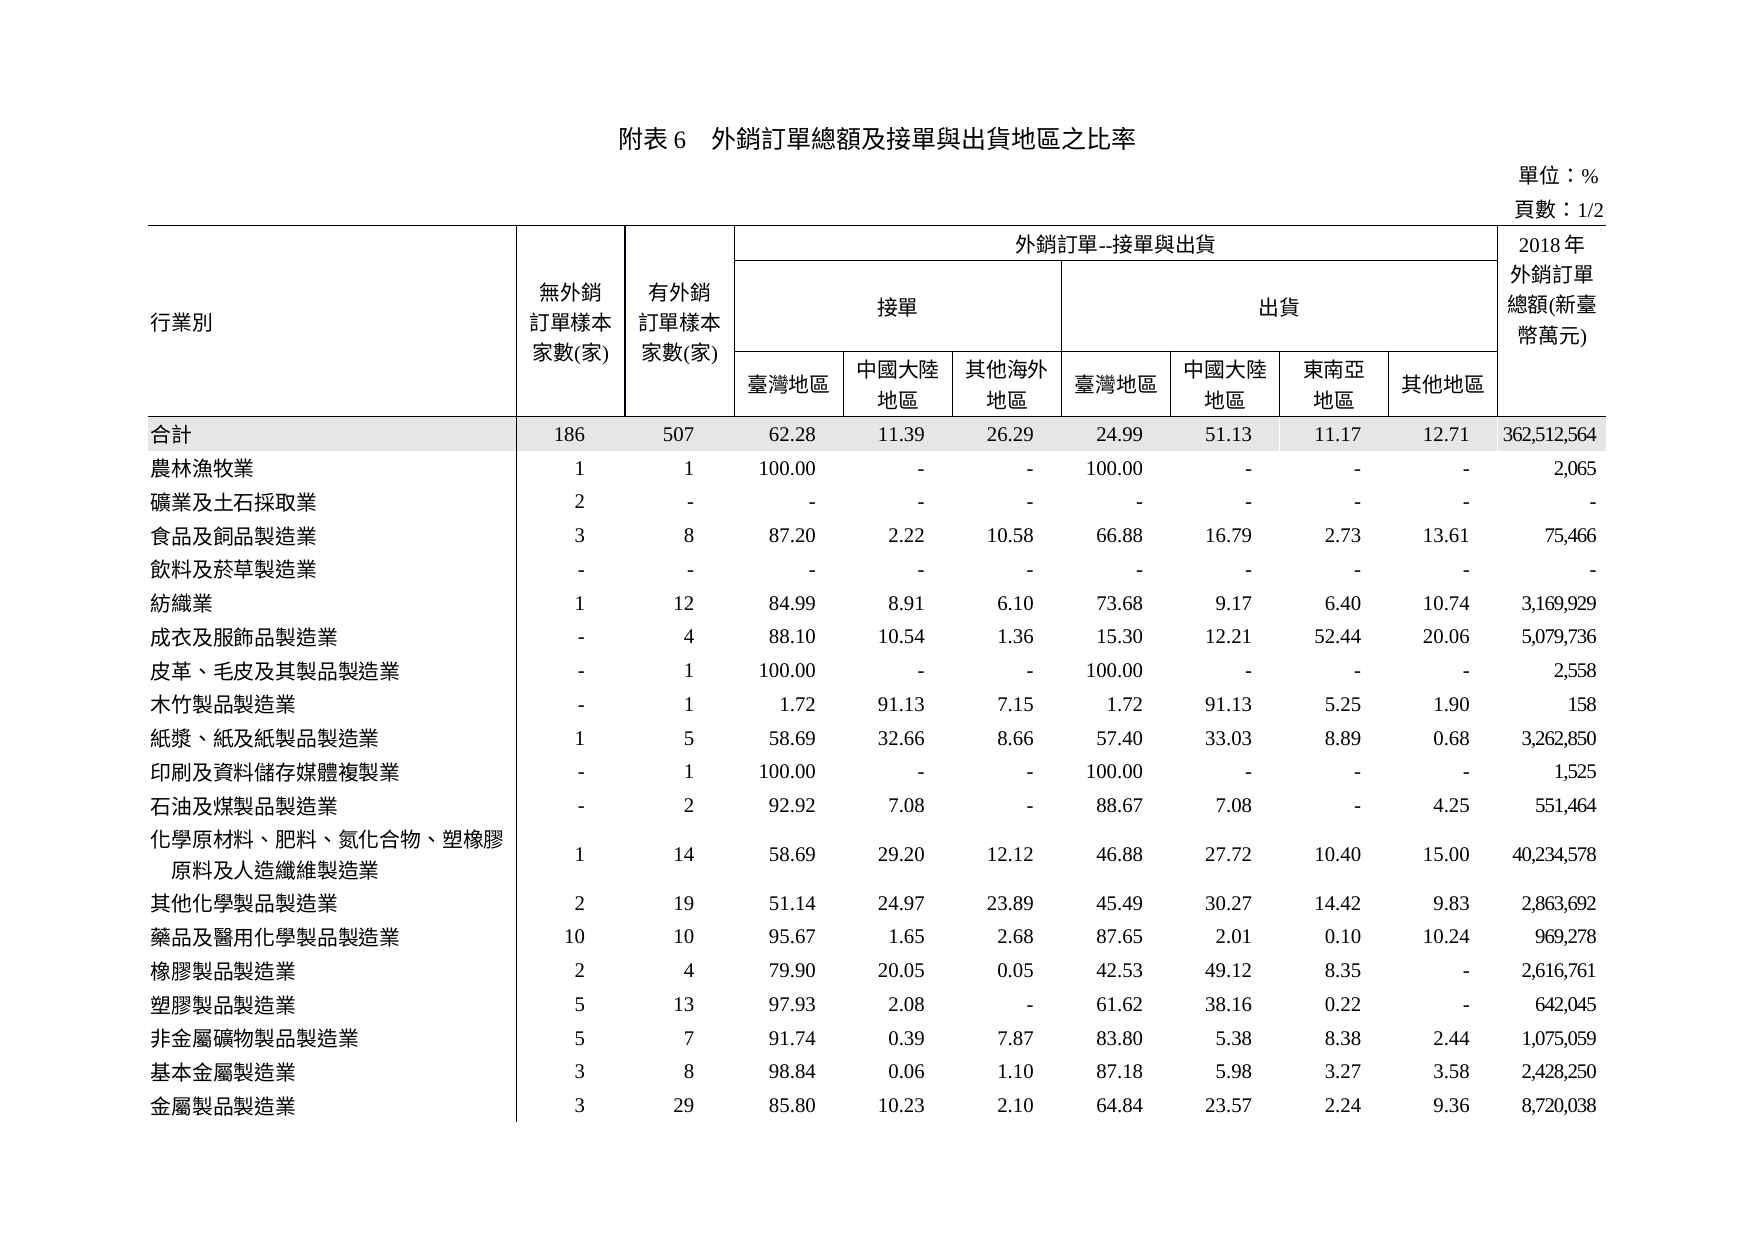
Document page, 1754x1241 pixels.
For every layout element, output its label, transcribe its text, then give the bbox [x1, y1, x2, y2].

table_cell 橡膠製品製造業 [148, 953, 516, 987]
table_cell 75,466 [1498, 518, 1606, 552]
table_cell 4.25 [1389, 788, 1497, 822]
table_cell - [517, 788, 625, 822]
table_cell - [843, 653, 952, 687]
table_cell 969,278 [1498, 920, 1606, 953]
table_cell - [517, 653, 625, 687]
table_cell 1,075,059 [1498, 1021, 1606, 1054]
table_cell - [1280, 484, 1389, 518]
table_cell 行業別 [148, 226, 516, 416]
table_cell 24.97 [843, 886, 952, 919]
table_cell - [1171, 451, 1279, 484]
table_cell - [1280, 754, 1389, 788]
table_cell - [952, 451, 1061, 484]
table_cell 塑膠製品製造業 [148, 987, 516, 1021]
table_cell - [952, 653, 1061, 687]
table_cell 2,616,761 [1498, 953, 1606, 987]
table_cell 5,079,736 [1498, 619, 1606, 653]
table_cell 100.00 [734, 451, 843, 484]
table_cell 100.00 [1061, 653, 1171, 687]
table_cell 7.08 [843, 788, 952, 822]
table_cell 26.29 [952, 417, 1061, 451]
table_cell 11.17 [1280, 417, 1389, 451]
table_cell 單位：% [148, 158, 1606, 192]
table_cell 100.00 [734, 754, 843, 788]
table_cell 100.00 [1061, 451, 1171, 484]
table_cell 皮革、毛皮及其製品製造業 [148, 653, 516, 687]
table_cell 20.05 [843, 953, 952, 987]
table_cell 3,262,850 [1498, 721, 1606, 754]
table_cell 3 [517, 1055, 625, 1088]
table_cell 0.22 [1280, 987, 1389, 1021]
table_cell - [1061, 484, 1171, 518]
table_cell 農林漁牧業 [148, 451, 516, 484]
table_cell 5.38 [1171, 1021, 1279, 1054]
table_cell - [843, 552, 952, 586]
table_cell - [1171, 653, 1279, 687]
table_cell 臺灣地區 [1062, 352, 1170, 416]
table_cell 1 [625, 754, 734, 788]
table_cell 2 [517, 886, 625, 919]
table_cell 32.66 [843, 721, 952, 754]
table_cell 0.05 [952, 953, 1061, 987]
table_cell 1.72 [734, 687, 843, 721]
table_cell 24.99 [1061, 417, 1171, 451]
table_cell 40,234,578 [1498, 822, 1606, 886]
table_cell - [1171, 552, 1279, 586]
table_cell 1.72 [1061, 687, 1171, 721]
table_cell 成衣及服飾品製造業 [148, 619, 516, 653]
table_cell 2.01 [1171, 920, 1279, 953]
table_cell 飲料及菸草製造業 [148, 552, 516, 586]
table_cell 10.40 [1280, 822, 1389, 886]
table_cell 186 [517, 417, 625, 451]
table_cell 42.53 [1061, 953, 1171, 987]
table_cell 12 [625, 586, 734, 619]
table_cell 無外銷 訂單樣本家數(家) [517, 226, 624, 416]
table_cell 紡織業 [148, 586, 516, 619]
table_cell 15.00 [1389, 822, 1497, 886]
table_cell 2 [517, 484, 625, 518]
table_cell 10.24 [1389, 920, 1497, 953]
table_cell 中國大陸 地區 [1171, 352, 1279, 416]
table_cell 臺灣地區 [735, 352, 843, 416]
table_cell 58.69 [734, 822, 843, 886]
table_cell 3,169,929 [1498, 586, 1606, 619]
table_cell - [1389, 987, 1497, 1021]
table_cell 2,558 [1498, 653, 1606, 687]
table_cell 362,512,564 [1498, 417, 1606, 451]
table_cell 印刷及資料儲存媒體複製業 [148, 754, 516, 788]
table_cell 73.68 [1061, 586, 1171, 619]
table_cell - [1389, 953, 1497, 987]
table_cell 11.39 [843, 417, 952, 451]
table_cell 92.92 [734, 788, 843, 822]
table_cell - [843, 484, 952, 518]
table_cell 14.42 [1280, 886, 1389, 919]
table_cell 8,720,038 [1498, 1088, 1606, 1122]
table_cell 23.89 [952, 886, 1061, 919]
table_cell 98.84 [734, 1055, 843, 1088]
table_cell 0.39 [843, 1021, 952, 1054]
table_cell 10 [517, 920, 625, 953]
table_cell 5 [517, 987, 625, 1021]
table_cell - [1280, 788, 1389, 822]
table_cell - [952, 788, 1061, 822]
table_cell - [1498, 484, 1606, 518]
table_cell 8.66 [952, 721, 1061, 754]
table_cell 7.15 [952, 687, 1061, 721]
table_cell - [1280, 653, 1389, 687]
table_cell 100.00 [1061, 754, 1171, 788]
table_cell - [1171, 484, 1279, 518]
table_cell 2.73 [1280, 518, 1389, 552]
table_cell 0.06 [843, 1055, 952, 1088]
table_cell 97.93 [734, 987, 843, 1021]
table_cell 其他化學製品製造業 [148, 886, 516, 919]
table_cell - [952, 754, 1061, 788]
table_cell - [734, 484, 843, 518]
table_cell 33.03 [1171, 721, 1279, 754]
table_cell 紙漿、紙及紙製品製造業 [148, 721, 516, 754]
table_cell - [1171, 754, 1279, 788]
table_cell 2,065 [1498, 451, 1606, 484]
table_cell 14 [625, 822, 734, 886]
table_cell 49.12 [1171, 953, 1279, 987]
table_cell 化學原材料、肥料、氮化合物、塑橡膠 原料及人造纖維製造業 [148, 822, 516, 886]
table_cell 46.88 [1061, 822, 1171, 886]
table_cell 95.67 [734, 920, 843, 953]
table_cell 4 [625, 619, 734, 653]
table_cell 8.89 [1280, 721, 1389, 754]
table_cell 51.13 [1171, 417, 1279, 451]
table_cell 79.90 [734, 953, 843, 987]
table_cell 8.91 [843, 586, 952, 619]
table_cell 507 [625, 417, 734, 451]
table_cell - [1389, 653, 1497, 687]
table_cell 1 [517, 721, 625, 754]
table_cell 45.49 [1061, 886, 1171, 919]
table_cell 中國大陸 地區 [844, 352, 952, 416]
table_cell - [843, 451, 952, 484]
table_cell - [1280, 552, 1389, 586]
table_cell 石油及煤製品製造業 [148, 788, 516, 822]
table_cell 642,045 [1498, 987, 1606, 1021]
table_cell - [1389, 552, 1497, 586]
table_cell - [625, 484, 734, 518]
table_cell 3.58 [1389, 1055, 1497, 1088]
table_cell 3.27 [1280, 1055, 1389, 1088]
table_cell 0.68 [1389, 721, 1497, 754]
table_cell 12.21 [1171, 619, 1279, 653]
table_cell 8.38 [1280, 1021, 1389, 1054]
table_cell 接單 [735, 261, 1061, 351]
table_cell 礦業及土石採取業 [148, 484, 516, 518]
table_cell 15.30 [1061, 619, 1171, 653]
table_cell 木竹製品製造業 [148, 687, 516, 721]
table_cell 2018年 外銷訂單 總額(新臺幣萬元) [1498, 226, 1606, 351]
table_cell 87.18 [1061, 1055, 1171, 1088]
table_cell 12.12 [952, 822, 1061, 886]
table_cell 1 [517, 822, 625, 886]
table_cell 7.08 [1171, 788, 1279, 822]
table_cell 1 [517, 586, 625, 619]
table_cell - [734, 552, 843, 586]
table_cell 2.24 [1280, 1088, 1389, 1122]
table_cell 2.22 [843, 518, 952, 552]
table_cell 食品及飼品製造業 [148, 518, 516, 552]
table_cell 其他海外 地區 [953, 352, 1061, 416]
table_cell 出貨 [1062, 261, 1497, 351]
table_cell 84.99 [734, 586, 843, 619]
table_cell 100.00 [734, 653, 843, 687]
table_cell 2.68 [952, 920, 1061, 953]
table_cell 2 [517, 953, 625, 987]
table_cell 5 [625, 721, 734, 754]
table_cell 2,863,692 [1498, 886, 1606, 919]
table_cell - [1498, 552, 1606, 586]
table_cell 金屬製品製造業 [148, 1088, 516, 1122]
table_cell 38.16 [1171, 987, 1279, 1021]
table_cell - [952, 987, 1061, 1021]
table_cell 其他地區 [1389, 352, 1497, 416]
table_cell 6.10 [952, 586, 1061, 619]
table_cell 1.65 [843, 920, 952, 953]
table_cell - [1389, 754, 1497, 788]
table_cell 62.28 [734, 417, 843, 451]
table_cell - [843, 754, 952, 788]
table_cell 10 [625, 920, 734, 953]
table_cell 1.36 [952, 619, 1061, 653]
table_cell 1 [625, 653, 734, 687]
table_cell 8 [625, 1055, 734, 1088]
table_cell 20.06 [1389, 619, 1497, 653]
table_cell 2.08 [843, 987, 952, 1021]
table_cell 13.61 [1389, 518, 1497, 552]
table_cell 有外銷 訂單樣本家數(家) [626, 226, 734, 416]
table_cell 1 [625, 451, 734, 484]
table_cell 52.44 [1280, 619, 1389, 653]
table_cell 91.13 [843, 687, 952, 721]
table_cell 58.69 [734, 721, 843, 754]
table_cell - [1389, 451, 1497, 484]
table_cell - [1389, 484, 1497, 518]
table_cell 2,428,250 [1498, 1055, 1606, 1088]
table_cell 外銷訂單--接單與出貨 [735, 226, 1497, 260]
table_cell 85.80 [734, 1088, 843, 1122]
table_cell 61.62 [1061, 987, 1171, 1021]
table_cell 10.74 [1389, 586, 1497, 619]
table_cell 2.10 [952, 1088, 1061, 1122]
table_cell 57.40 [1061, 721, 1171, 754]
table_cell 13 [625, 987, 734, 1021]
table_cell 29 [625, 1088, 734, 1122]
table_cell 12.71 [1389, 417, 1497, 451]
table_cell 51.14 [734, 886, 843, 919]
table_cell - [517, 619, 625, 653]
table_cell 1 [625, 687, 734, 721]
table_cell 10.54 [843, 619, 952, 653]
table_cell 3 [517, 518, 625, 552]
table_cell 0.10 [1280, 920, 1389, 953]
table_cell 158 [1498, 687, 1606, 721]
table_cell 3 [517, 1088, 625, 1122]
table_cell 1.10 [952, 1055, 1061, 1088]
table_cell 91.13 [1171, 687, 1279, 721]
table_cell 5.25 [1280, 687, 1389, 721]
table_cell 23.57 [1171, 1088, 1279, 1122]
table_cell 30.27 [1171, 886, 1279, 919]
table_cell 10.58 [952, 518, 1061, 552]
table_cell 2.44 [1389, 1021, 1497, 1054]
table_cell 1 [517, 451, 625, 484]
table_cell - [625, 552, 734, 586]
table_cell 1.90 [1389, 687, 1497, 721]
table_cell 藥品及醫用化學製品製造業 [148, 920, 516, 953]
table_cell 東南亞 地區 [1280, 352, 1388, 416]
table_cell 9.36 [1389, 1088, 1497, 1122]
table_cell 87.65 [1061, 920, 1171, 953]
table_cell - [517, 754, 625, 788]
table_cell 9.83 [1389, 886, 1497, 919]
table_cell - [1061, 552, 1171, 586]
table_cell 19 [625, 886, 734, 919]
table_cell 頁數：1/2 [148, 192, 1606, 225]
table_cell 7 [625, 1021, 734, 1054]
table_cell - [952, 552, 1061, 586]
table_cell 83.80 [1061, 1021, 1171, 1054]
table_header 附表6 外銷訂單總額及接單與出貨地區之比率 [148, 118, 1606, 158]
table_cell 29.20 [843, 822, 952, 886]
table_cell 7.87 [952, 1021, 1061, 1054]
table_cell 10.23 [843, 1088, 952, 1122]
table_cell 合計 [148, 417, 516, 451]
table_cell 基本金屬製造業 [148, 1055, 516, 1088]
table_cell 91.74 [734, 1021, 843, 1054]
table_cell - [1280, 451, 1389, 484]
table_cell [1498, 351, 1606, 416]
table_cell 66.88 [1061, 518, 1171, 552]
table_cell 88.10 [734, 619, 843, 653]
table_cell 16.79 [1171, 518, 1279, 552]
table_cell 64.84 [1061, 1088, 1171, 1122]
table_cell 1,525 [1498, 754, 1606, 788]
table_cell 非金屬礦物製品製造業 [148, 1021, 516, 1054]
table_cell - [517, 552, 625, 586]
table_cell 5 [517, 1021, 625, 1054]
table_cell 551,464 [1498, 788, 1606, 822]
table_cell 6.40 [1280, 586, 1389, 619]
table_cell 8 [625, 518, 734, 552]
table_cell 87.20 [734, 518, 843, 552]
table_cell 9.17 [1171, 586, 1279, 619]
table_cell 88.67 [1061, 788, 1171, 822]
table_cell 8.35 [1280, 953, 1389, 987]
table_cell - [517, 687, 625, 721]
table_cell 27.72 [1171, 822, 1279, 886]
table_cell 5.98 [1171, 1055, 1279, 1088]
table_cell - [952, 484, 1061, 518]
table_cell 4 [625, 953, 734, 987]
table_cell 2 [625, 788, 734, 822]
